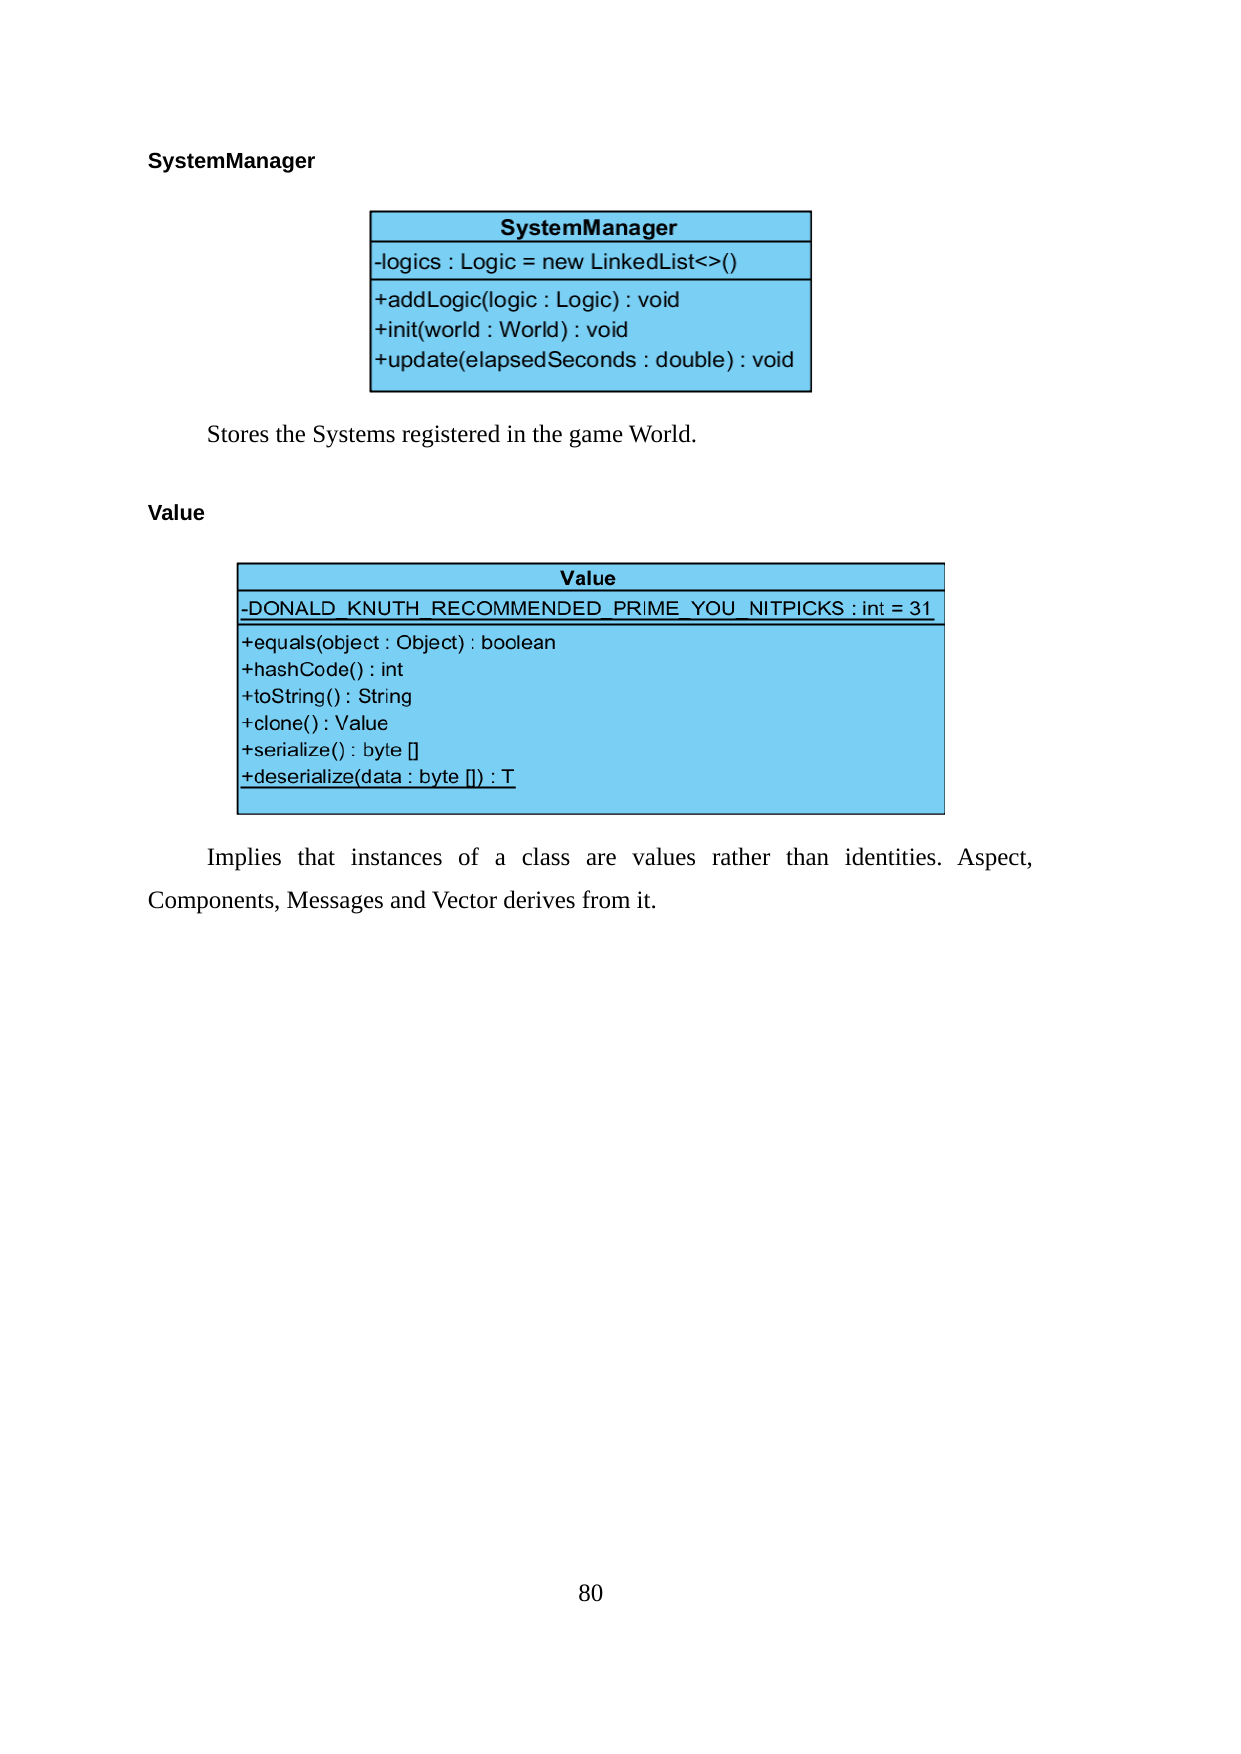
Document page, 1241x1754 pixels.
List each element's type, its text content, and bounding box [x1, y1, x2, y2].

subtitle Value [148, 500, 1033, 525]
picture [369, 210, 813, 393]
subtitle SystemManager [148, 148, 1033, 173]
text Implies that instances of a class are values rather than identities. Aspect, Components, Messages and Vector derives from it. [148, 842, 1033, 913]
text Stores the Systems registered in the game World. [148, 419, 1033, 448]
picture [236, 562, 945, 815]
